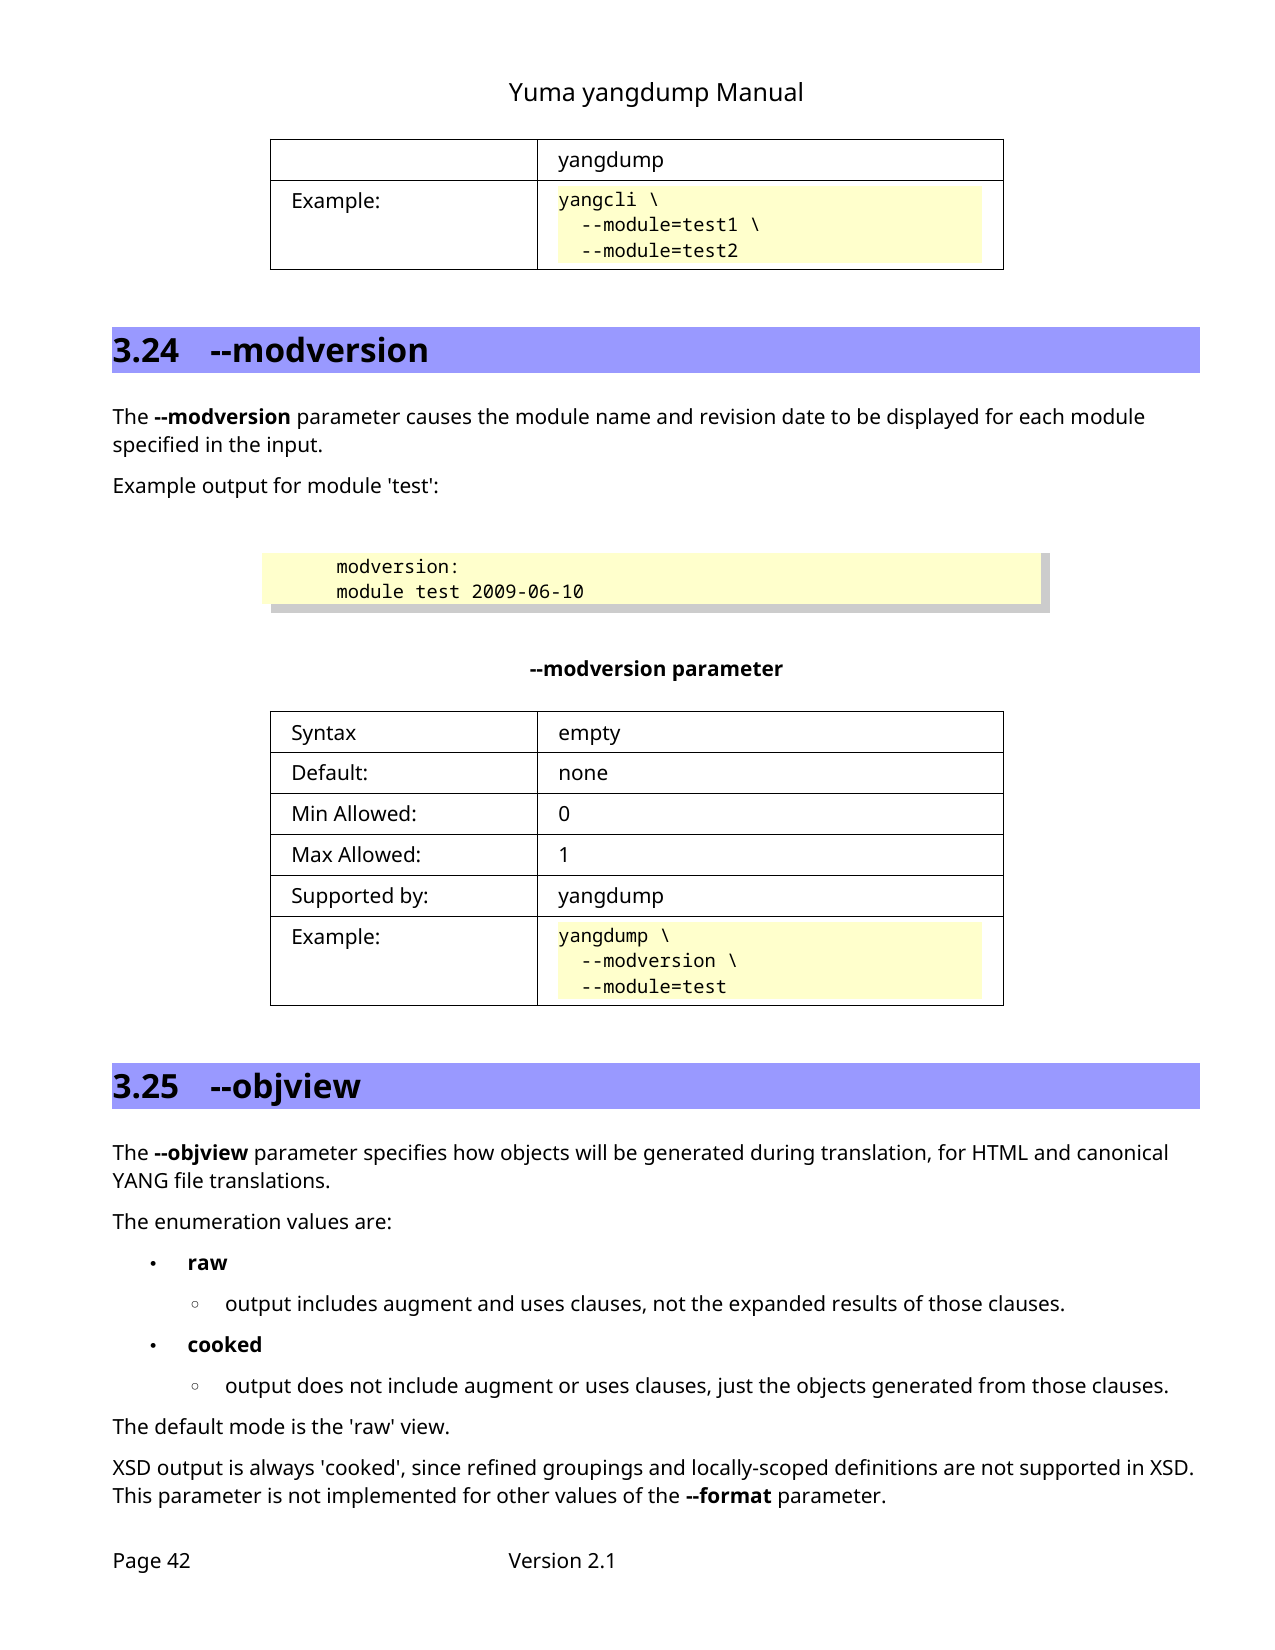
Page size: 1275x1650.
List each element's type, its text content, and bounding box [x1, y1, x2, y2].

table_cell yangdump \ --modversion \ --module=test [538, 917, 1003, 1004]
subtitle --modversion [112, 327, 1200, 373]
table_cell Example: [271, 181, 537, 268]
text The default mode is the 'raw' view. [112, 1412, 1200, 1440]
table_cell Max Allowed: [271, 835, 537, 874]
table_cell Example: [271, 917, 537, 1004]
table_cell yangcli \ --module=test1 \ --module=test2 [538, 181, 1003, 268]
subtitle --modversion parameter [127, 654, 1185, 682]
table_cell 0 [538, 794, 1003, 834]
table_cell none [538, 753, 1003, 793]
table_cell [271, 140, 537, 179]
list raw [150, 1248, 1200, 1277]
list output includes augment and uses clauses, not the expanded results of those clauses. [187, 1289, 1200, 1317]
text XSD output is always 'cooked', since refined groupings and locally-scoped definitions are not supported in XSD. This parameter is not implemented for other values of the --format parameter. [112, 1453, 1200, 1510]
table_cell Default: [271, 753, 537, 793]
text The --modversion parameter causes the module name and revision date to be displayed for each module specified in the input. [112, 402, 1200, 459]
table_header Syntax [271, 712, 537, 752]
table_header empty [538, 712, 1003, 752]
text The enumeration values are: [112, 1207, 1200, 1236]
table_cell yangdump [538, 140, 1003, 179]
list output does not include augment or uses clauses, just the objects generated from those clauses. [187, 1371, 1200, 1399]
table_cell 1 [538, 835, 1003, 874]
table_cell Supported by: [271, 876, 537, 916]
list cooked [150, 1330, 1200, 1358]
subtitle --objview [112, 1063, 1200, 1109]
text module test 2009-06-10 [262, 578, 1041, 604]
text Example output for module 'test': [112, 471, 1200, 499]
text modversion: [262, 553, 1041, 578]
table_cell Min Allowed: [271, 794, 537, 834]
table_cell yangdump [538, 876, 1003, 916]
text The --objview parameter specifies how objects will be generated during translation, for HTML and canonical YANG file translations. [112, 1138, 1200, 1195]
